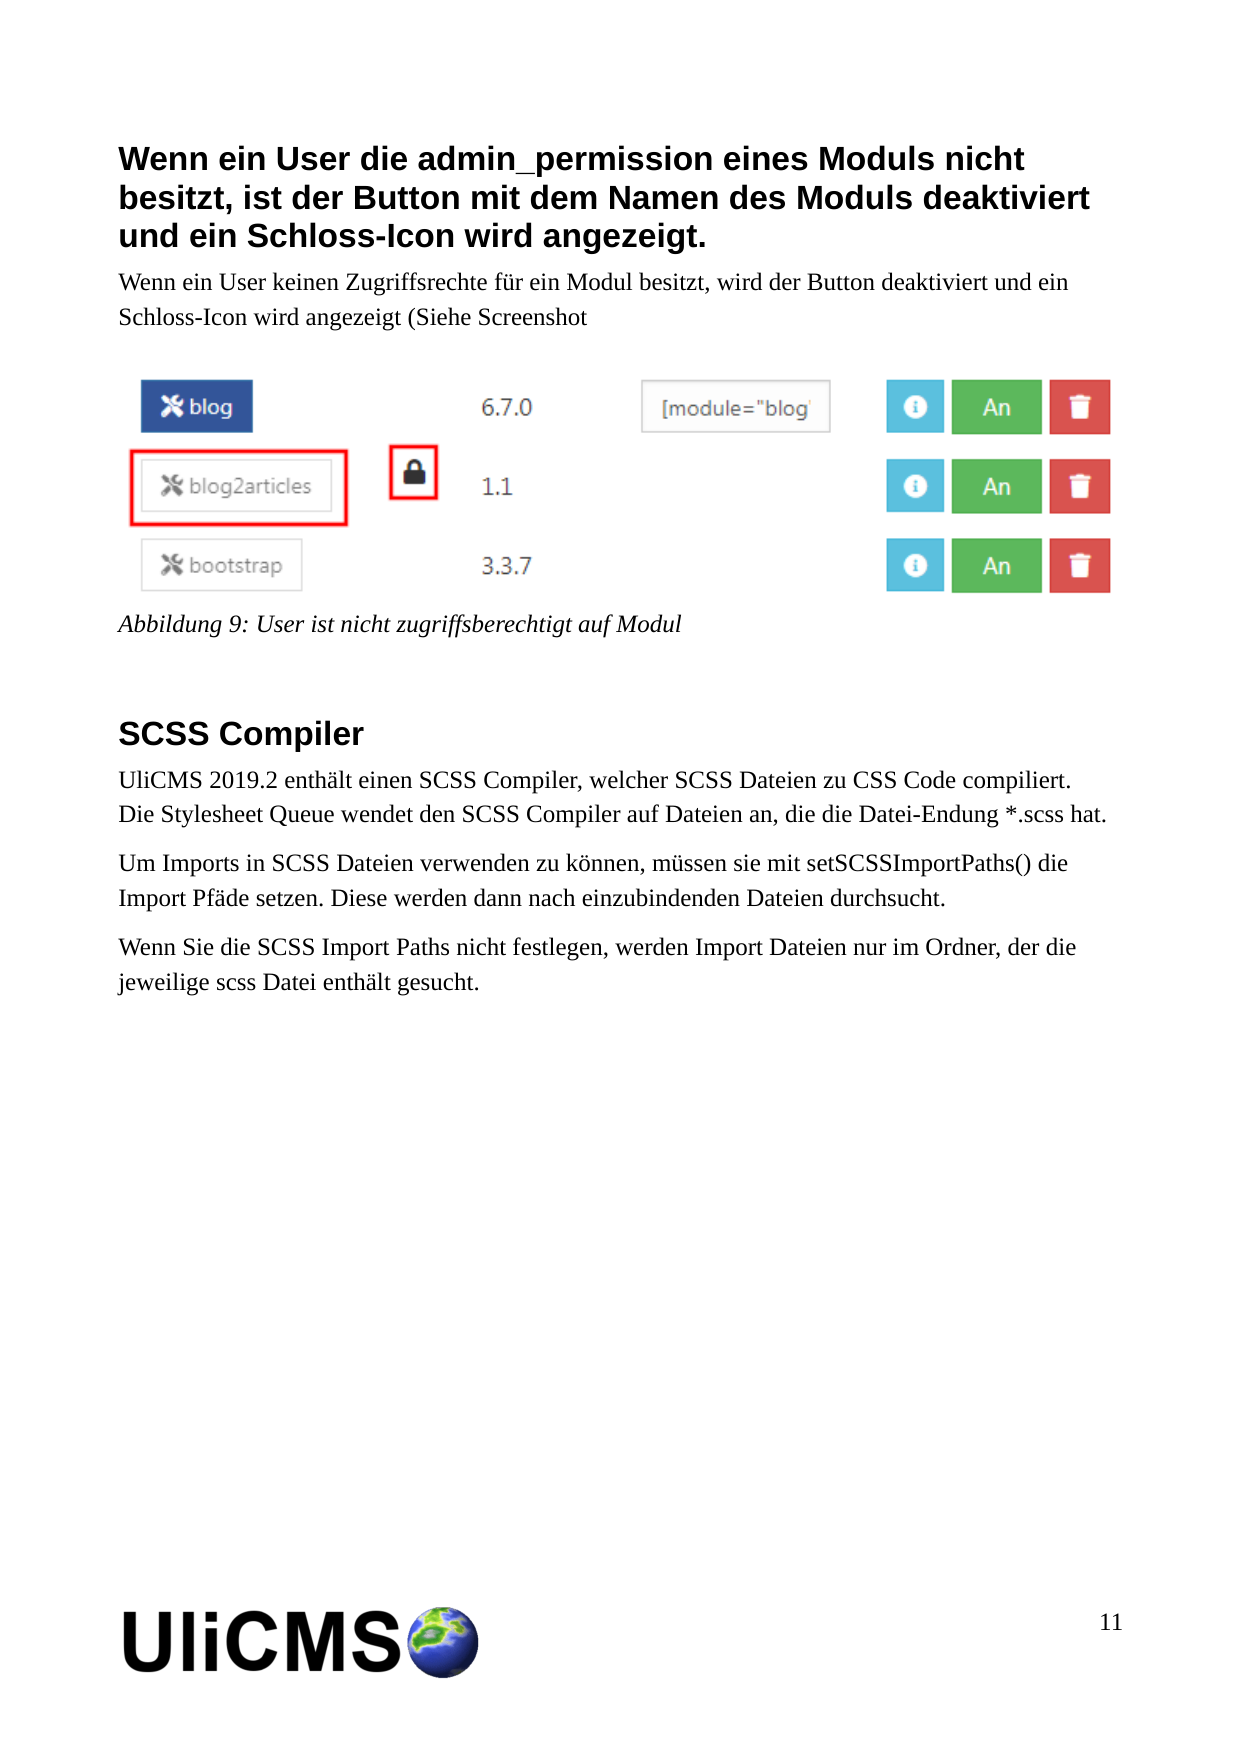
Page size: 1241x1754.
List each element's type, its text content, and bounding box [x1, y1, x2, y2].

text Wenn ein User keinen Zugriffsrechte für ein Modul besitzt, wird der Button deaktiviert und ein Schloss-Icon wird angezeigt (Siehe Screenshot [118, 267, 1123, 331]
subtitle Wenn ein User die admin_permission eines Moduls nicht besitzt, ist der Button mit dem Namen des Moduls deaktiviert und ein Schloss-Icon wird angezeigt. [118, 139, 1123, 255]
text Wenn Sie die SCSS Import Paths nicht festlegen, werden Import Dateien nur im Ordner, der die jeweilige scss Datei enthält gesucht. [118, 932, 1123, 995]
picture [118, 363, 1123, 604]
picture [118, 1607, 479, 1681]
text Um Imports in SCSS Dateien verwenden zu können, müssen sie mit setSCSSImportPaths() die Import Pfäde setzen. Diese werden dann nach einzubindenden Dateien durchsucht. [118, 848, 1123, 912]
text UliCMS 2019.2 enthält einen SCSS Compiler, welcher SCSS Dateien zu CSS Code compiliert. Die Stylesheet Queue wendet den SCSS Compiler auf Dateien an, die die Datei-Endung *.scss hat. [118, 765, 1123, 828]
subtitle SCSS Compiler [118, 714, 1123, 752]
text Abbildung 9: User ist nicht zugriffsberechtigt auf Modul [118, 604, 1123, 638]
